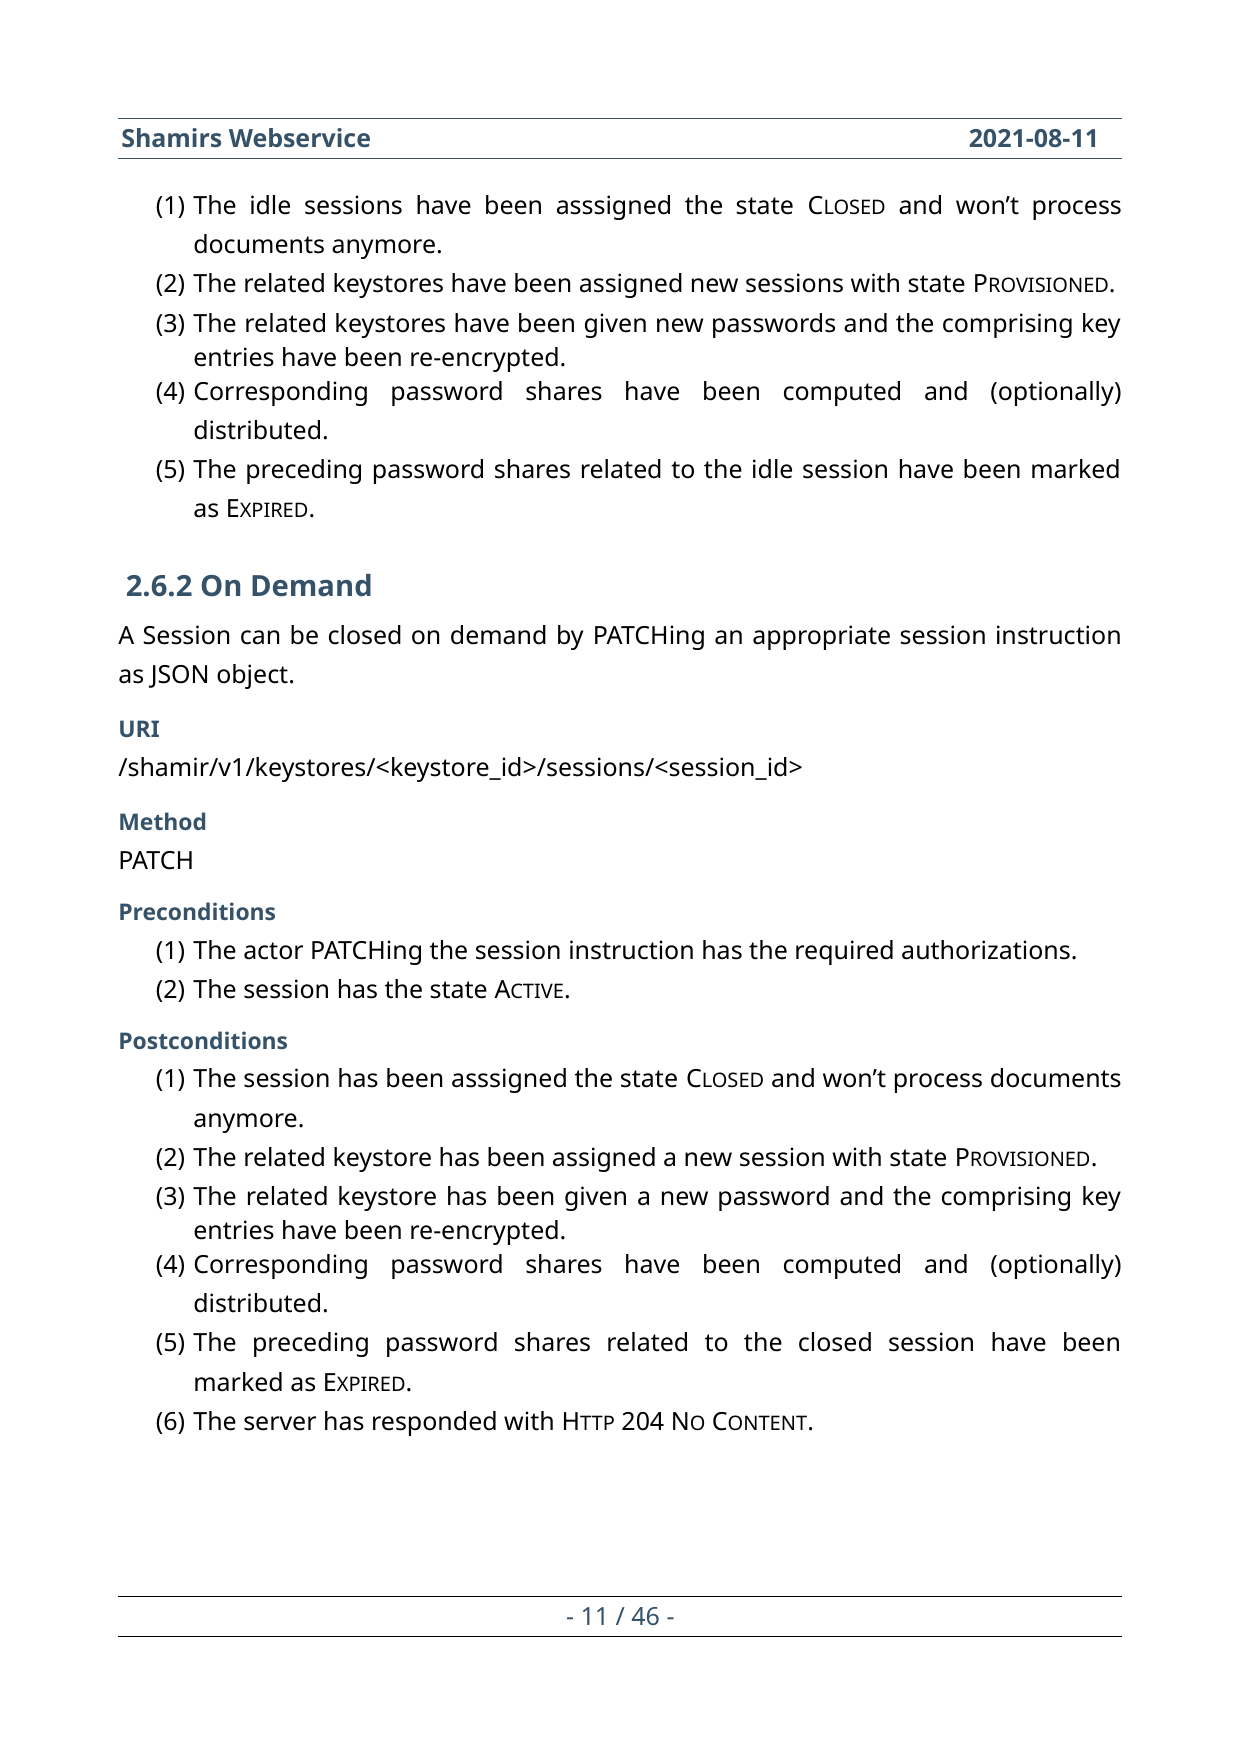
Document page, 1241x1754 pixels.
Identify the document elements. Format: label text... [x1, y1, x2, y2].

text /shamir/v1/keystores/<keystore_id>/sessions/<session_id> [118, 750, 1122, 784]
text A Session can be closed on demand by PATCHing an appropriate session instruction as JSON object. [118, 618, 1122, 691]
text Postconditions [118, 1025, 1122, 1056]
list Corresponding password shares have been computed and (optionally) distributed. [156, 1247, 1122, 1320]
list The related keystores have been given new passwords and the comprising key entries have been re-encrypted. [156, 305, 1122, 373]
list The server has responded with Http 204 No Content. [156, 1403, 1122, 1437]
list Corresponding password shares have been computed and (optionally) distributed. [156, 373, 1122, 447]
list The idle sessions have been asssigned the state Closed and won’t process documents anymore. [156, 188, 1122, 261]
list The actor PATCHing the session instruction has the required authorizations. [156, 932, 1122, 966]
text URI [118, 711, 1122, 744]
list The preceding password shares related to the idle session have been marked as Expired. [156, 452, 1122, 525]
text Preconditions [118, 896, 1122, 928]
list The related keystores have been assigned new sessions with state Provisioned. [156, 266, 1122, 300]
text Method [118, 803, 1122, 837]
list The session has been asssigned the state Closed and won’t process documents anymore. [156, 1061, 1122, 1134]
list The related keystore has been assigned a new session with state Provisioned. [156, 1139, 1122, 1173]
list The session has the state Active. [156, 971, 1122, 1006]
list The preceding password shares related to the closed session have been marked as Expired. [156, 1325, 1122, 1398]
text PATCH [118, 843, 1122, 877]
list The related keystore has been given a new password and the comprising key entries have been re-encrypted. [156, 1179, 1122, 1247]
subtitle On Demand [118, 565, 1122, 605]
